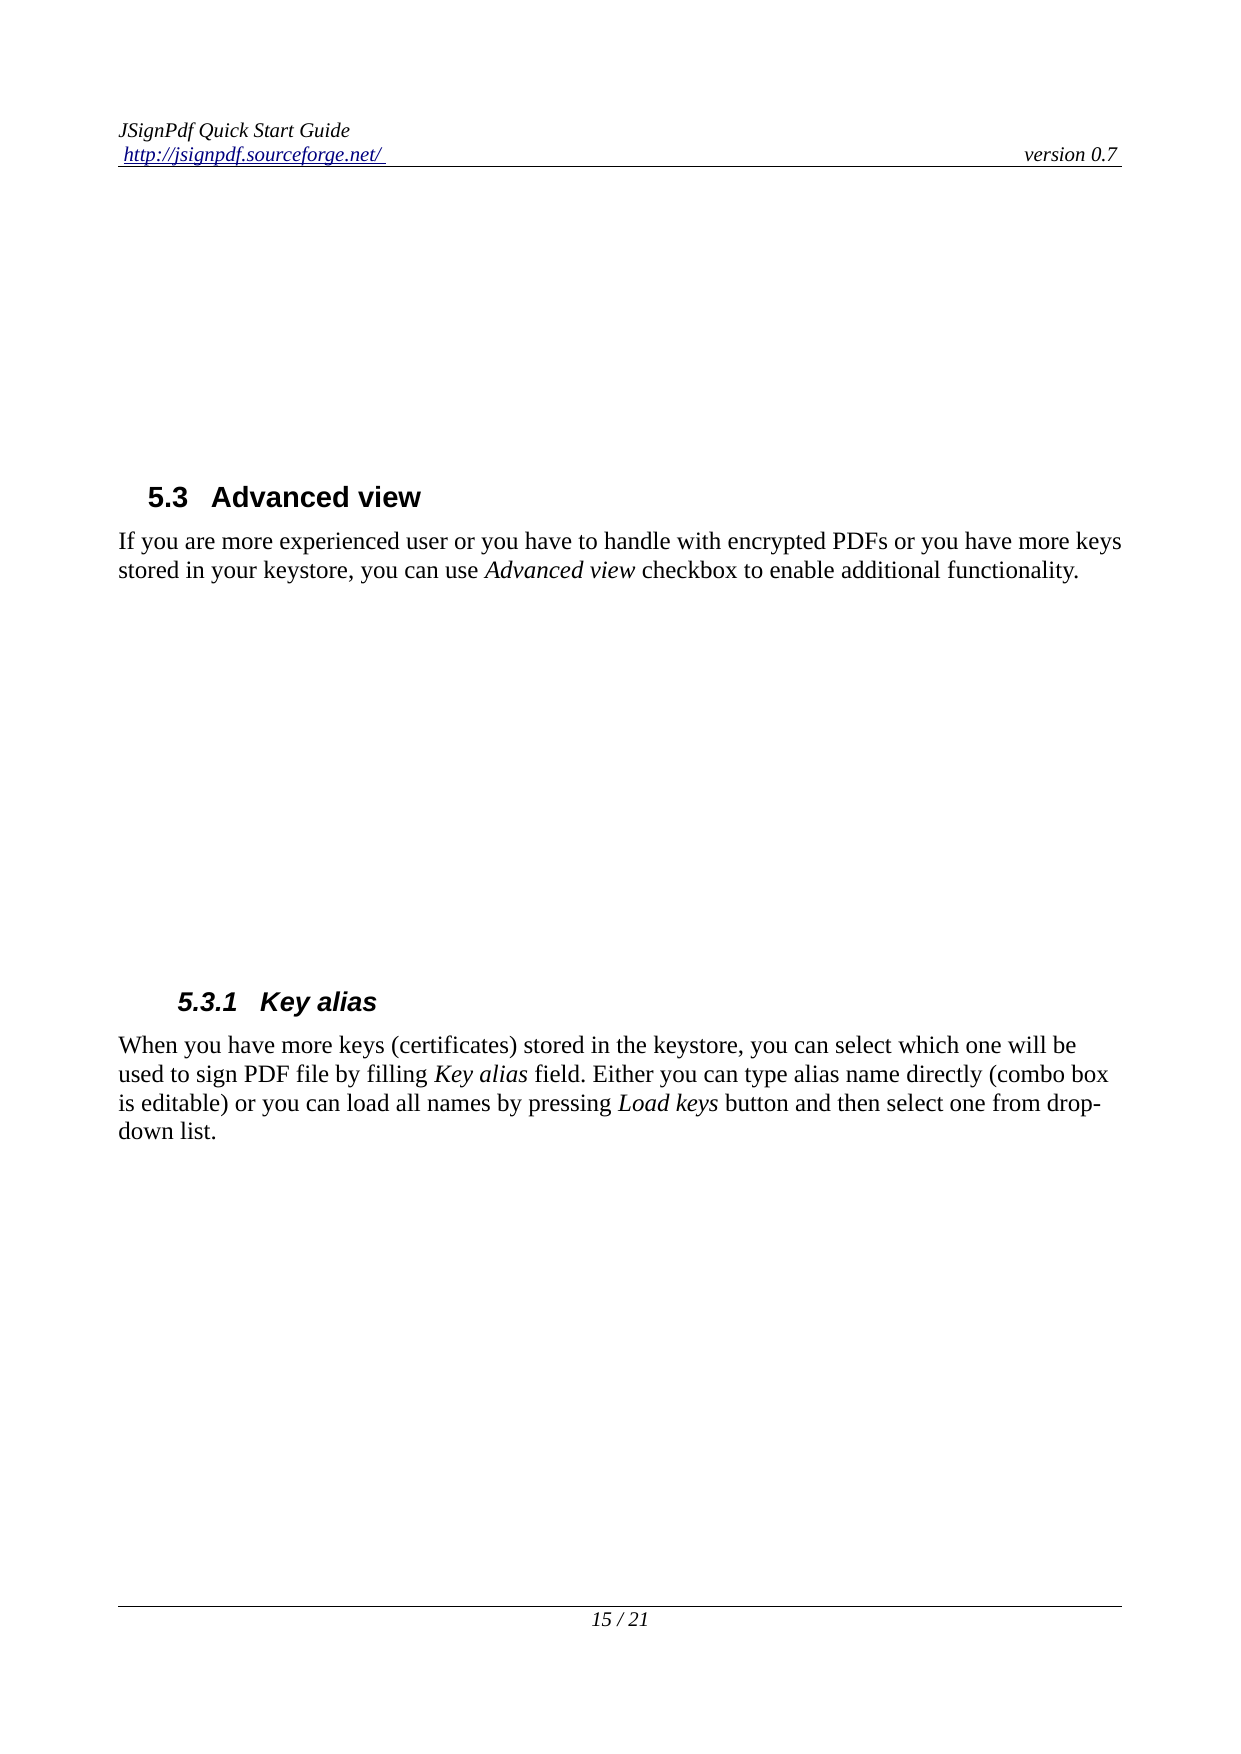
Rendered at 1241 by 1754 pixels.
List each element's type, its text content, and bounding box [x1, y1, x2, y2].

subtitle Key alias [177, 621, 1122, 1018]
text When you have more keys (certificates) stored in the keystore, you can select which one will be used to sign PDF file by filling Key alias field. Either you can type alias name directly (combo box is editable) or you can load all names by pressing Load keys button and then select one from drop-down list. [118, 1030, 1122, 1145]
subtitle Advanced view [148, 197, 1116, 514]
text If you are more experienced user or you have to handle with encrypted PDFs or you have more keys stored in your keystore, you can use Advanced view checkbox to enable additional functionality. [118, 526, 1122, 584]
